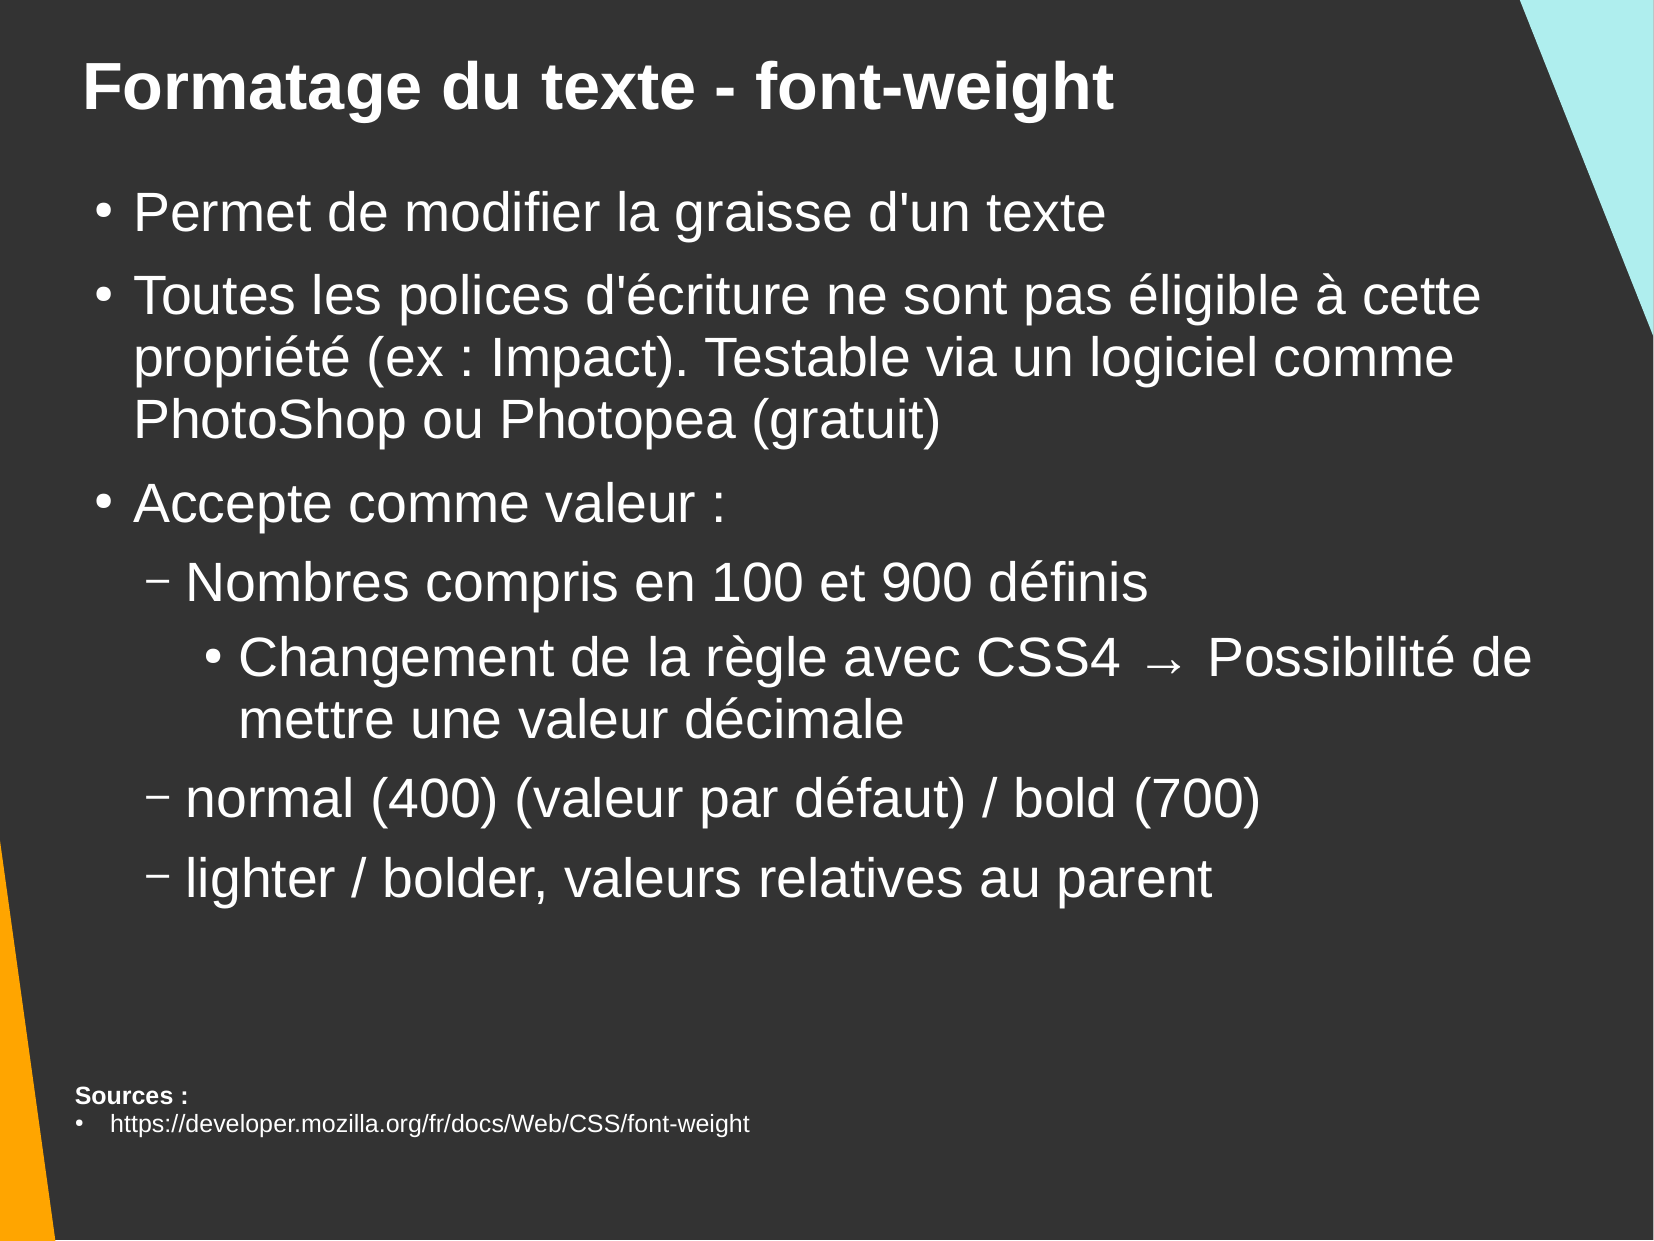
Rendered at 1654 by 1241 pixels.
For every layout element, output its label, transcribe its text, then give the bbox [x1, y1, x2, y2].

text_box [0, 840, 56, 1241]
list Permet de modifier la graisse d'un texte Toutes les polices d'écriture ne sont pas éligible à cette propriété (ex : Impact). Testable via un logiciel comme PhotoShop ou Photopea (gratuit) Accepte comme valeur : Nombres compris en 100 et 900 définis Changement de la règle avec CSS4 → Possibilité de mettre une valeur décimale normal (400) (valeur par défaut) / bold (700) lighter / bolder, valeurs relatives au parent [80, 180, 1605, 922]
text_box Sources : https://developer.mozilla.org/fr/docs/Web/CSS/font-weight [60, 1074, 1546, 1241]
title Formatage du texte - font-weight [82, 49, 1571, 152]
text_box [1519, 0, 1654, 338]
